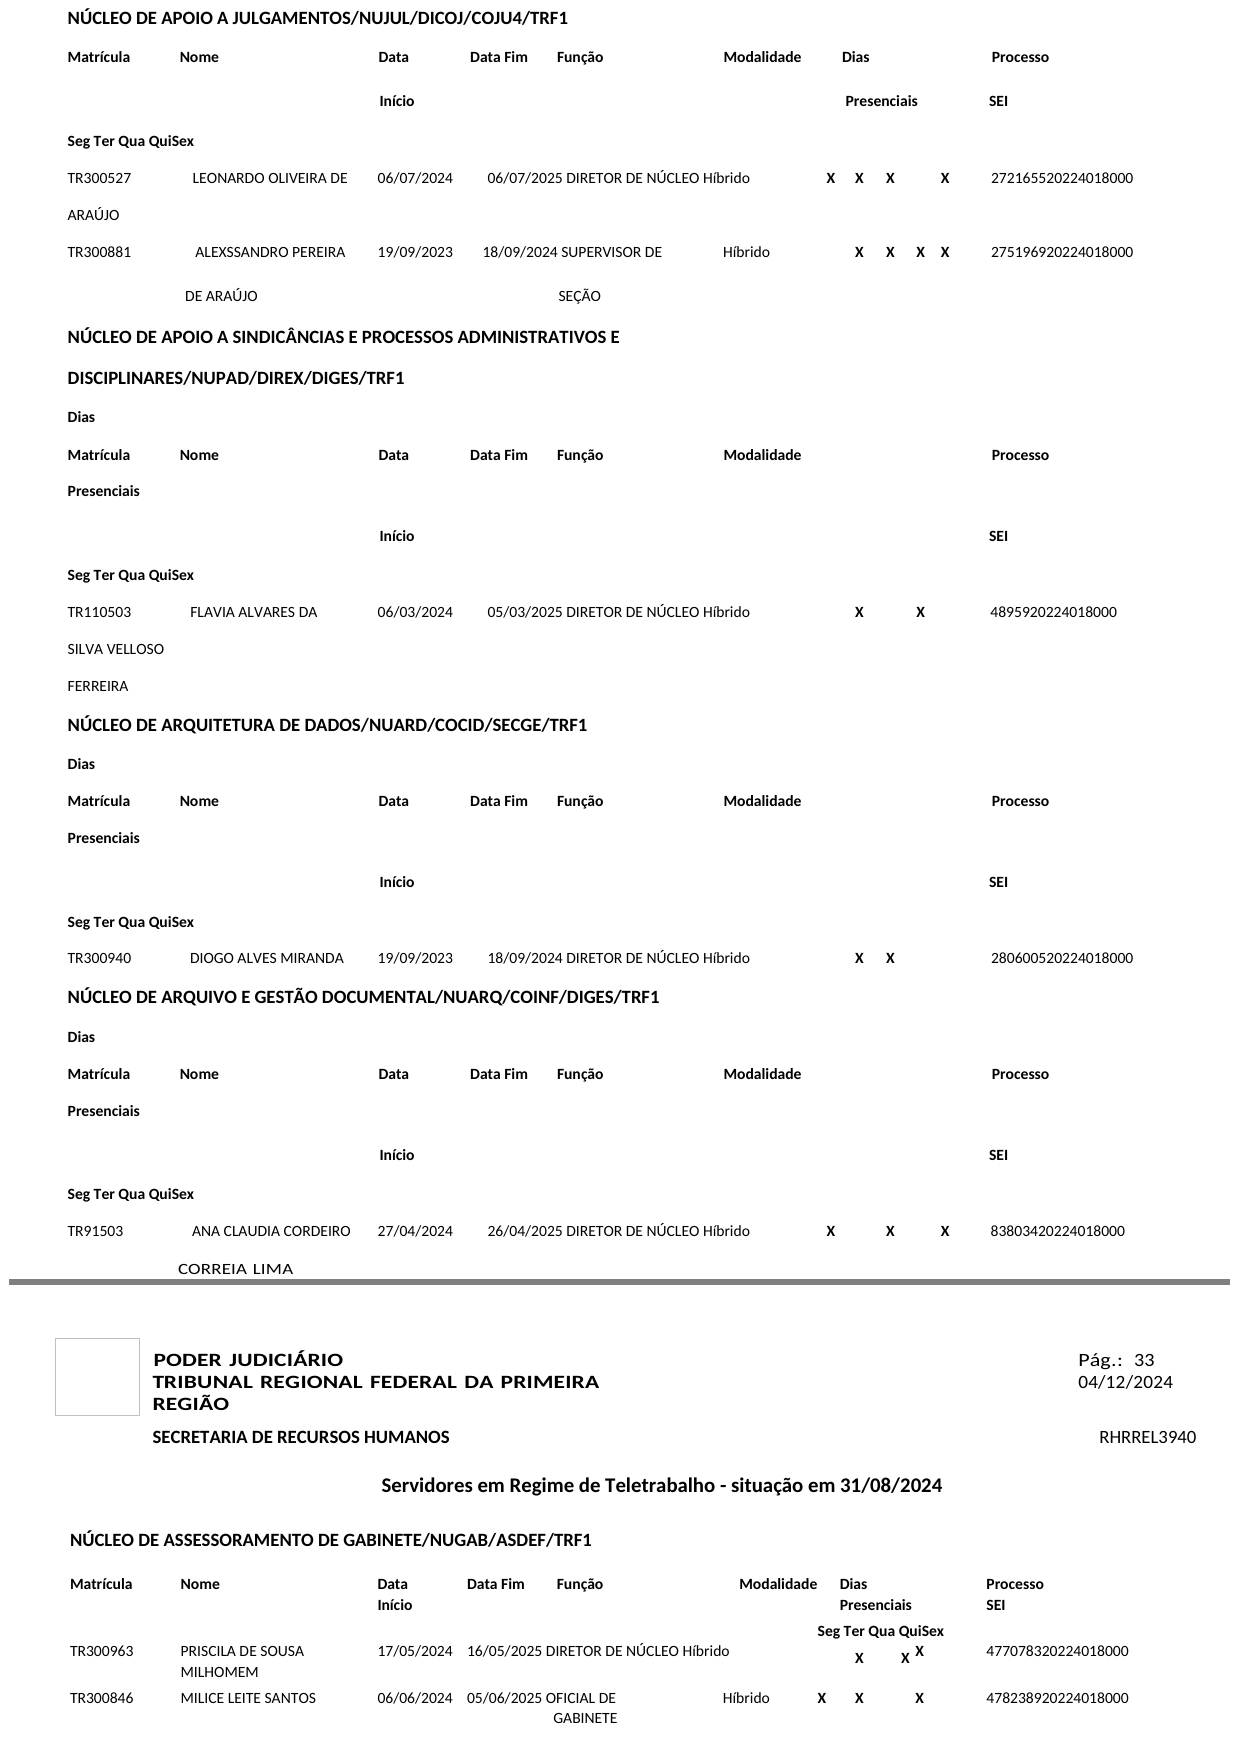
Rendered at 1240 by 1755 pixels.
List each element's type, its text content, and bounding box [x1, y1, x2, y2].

text Matrícula Nome Data Data Fim Função Modalidade Dias Processo [67, 47, 1196, 66]
text NÚCLEO DE APOIO A JULGAMENTOS/NUJUL/DICOJ/COJU4/TRF1 [67, 6, 1196, 29]
text TR110503 FLAVIA ALVARES DA 06/03/2024 05/03/2025 DIRETOR DE NÚCLEO Híbrido X X 4895920224018000 [67, 602, 1196, 621]
text Dias [67, 754, 1196, 773]
table_header RHRREL3940 [986, 1426, 1196, 1574]
text DE ARAÚJO SEÇÃO [67, 279, 1196, 307]
table_cell [940, 1642, 986, 1688]
text TR300881 ALEXSSANDRO PEREIRA 19/09/2023 18/09/2024 SUPERVISOR DE Híbrido X X X X 275196920224018000 [67, 242, 1196, 261]
table_header SECRETARIA DE RECURSOS HUMANOS Servidores em Regime de Teletrabalho - situação em 31/08/2024 [70, 1426, 986, 1528]
table_cell X X [818, 1688, 909, 1734]
table_cell [818, 1528, 986, 1574]
table_cell Processo SEI [986, 1575, 1196, 1642]
text ARAÚJO [67, 205, 1196, 224]
table_cell Nome [180, 1575, 377, 1642]
text Início SEI [67, 865, 1196, 893]
table_cell PRISCILA DE SOUSA MILHOMEM [180, 1642, 377, 1688]
table_cell TR300846 [70, 1688, 180, 1734]
table_cell 06/06/2024 [377, 1688, 467, 1734]
text TR300527 LEONARDO OLIVEIRA DE 06/07/2024 06/07/2025 DIRETOR DE NÚCLEO Híbrido X X X X 272165520224018000 [67, 168, 1196, 187]
table_cell NÚCLEO DE ASSESSORAMENTO DE GABINETE/NUGAB/ASDEF/TRF1 [70, 1528, 817, 1574]
text FERREIRA [67, 676, 1196, 695]
text Presenciais [67, 482, 1196, 501]
text Início SEI [67, 519, 1196, 547]
table_cell Matrícula [70, 1575, 180, 1642]
table_cell Data Fim Função Modalidade [467, 1575, 817, 1642]
text SILVA VELLOSO [67, 639, 1196, 658]
text Matrícula Nome Data Data Fim Função Modalidade Processo [67, 1064, 1196, 1083]
text Seg Ter Qua QuiSex [67, 912, 1196, 931]
text NÚCLEO DE ARQUIVO E GESTÃO DOCUMENTAL/NUARQ/COINF/DIGES/TRF1 [67, 986, 1196, 1009]
table_cell X [909, 1688, 940, 1734]
table_cell Dias Presenciais Seg Ter Qua QuiSex [818, 1575, 986, 1642]
text Matrícula Nome Data Data Fim Função Modalidade Processo [67, 791, 1196, 810]
table_cell 17/05/2024 [377, 1642, 467, 1688]
text Presenciais [67, 828, 1196, 847]
table_cell X X [818, 1642, 909, 1688]
table_cell MILICE LEITE SANTOS [180, 1688, 377, 1734]
text NÚCLEO DE APOIO A SINDICÂNCIAS E PROCESSOS ADMINISTRATIVOS E [67, 325, 1196, 348]
text Dias [67, 1027, 1196, 1046]
text Seg Ter Qua QuiSex [67, 131, 1196, 150]
text Dias [67, 408, 1196, 427]
table_cell X [909, 1642, 940, 1688]
text TR91503 ANA CLAUDIA CORDEIRO 27/04/2024 26/04/2025 DIRETOR DE NÚCLEO Híbrido X X X 83803420224018000 [67, 1221, 1196, 1240]
table_cell 478238920224018000 [986, 1688, 1196, 1734]
text TR300940 DIOGO ALVES MIRANDA 19/09/2023 18/09/2024 DIRETOR DE NÚCLEO Híbrido X X 280600520224018000 [67, 949, 1196, 968]
text Início Presenciais SEI [67, 84, 1196, 112]
text DISCIPLINARES/NUPAD/DIREX/DIGES/TRF1 [67, 367, 1196, 389]
text NÚCLEO DE ARQUITETURA DE DADOS/NUARD/COCID/SECGE/TRF1 [67, 713, 1196, 736]
text Matrícula Nome Data Data Fim Função Modalidade Processo [67, 445, 1196, 464]
table_cell TR300963 [70, 1642, 180, 1688]
table_cell Data Início [377, 1575, 467, 1642]
text Início SEI [67, 1138, 1196, 1166]
text Seg Ter Qua QuiSex [67, 1184, 1196, 1203]
text Presenciais [67, 1101, 1196, 1120]
table_cell [940, 1688, 986, 1734]
table_cell 16/05/2025 DIRETOR DE NÚCLEO Híbrido [467, 1642, 817, 1688]
text Seg Ter Qua QuiSex [67, 565, 1196, 584]
table_cell 05/06/2025 OFICIAL DE Híbrido GABINETE [467, 1688, 817, 1734]
table_cell 477078320224018000 [986, 1642, 1196, 1688]
